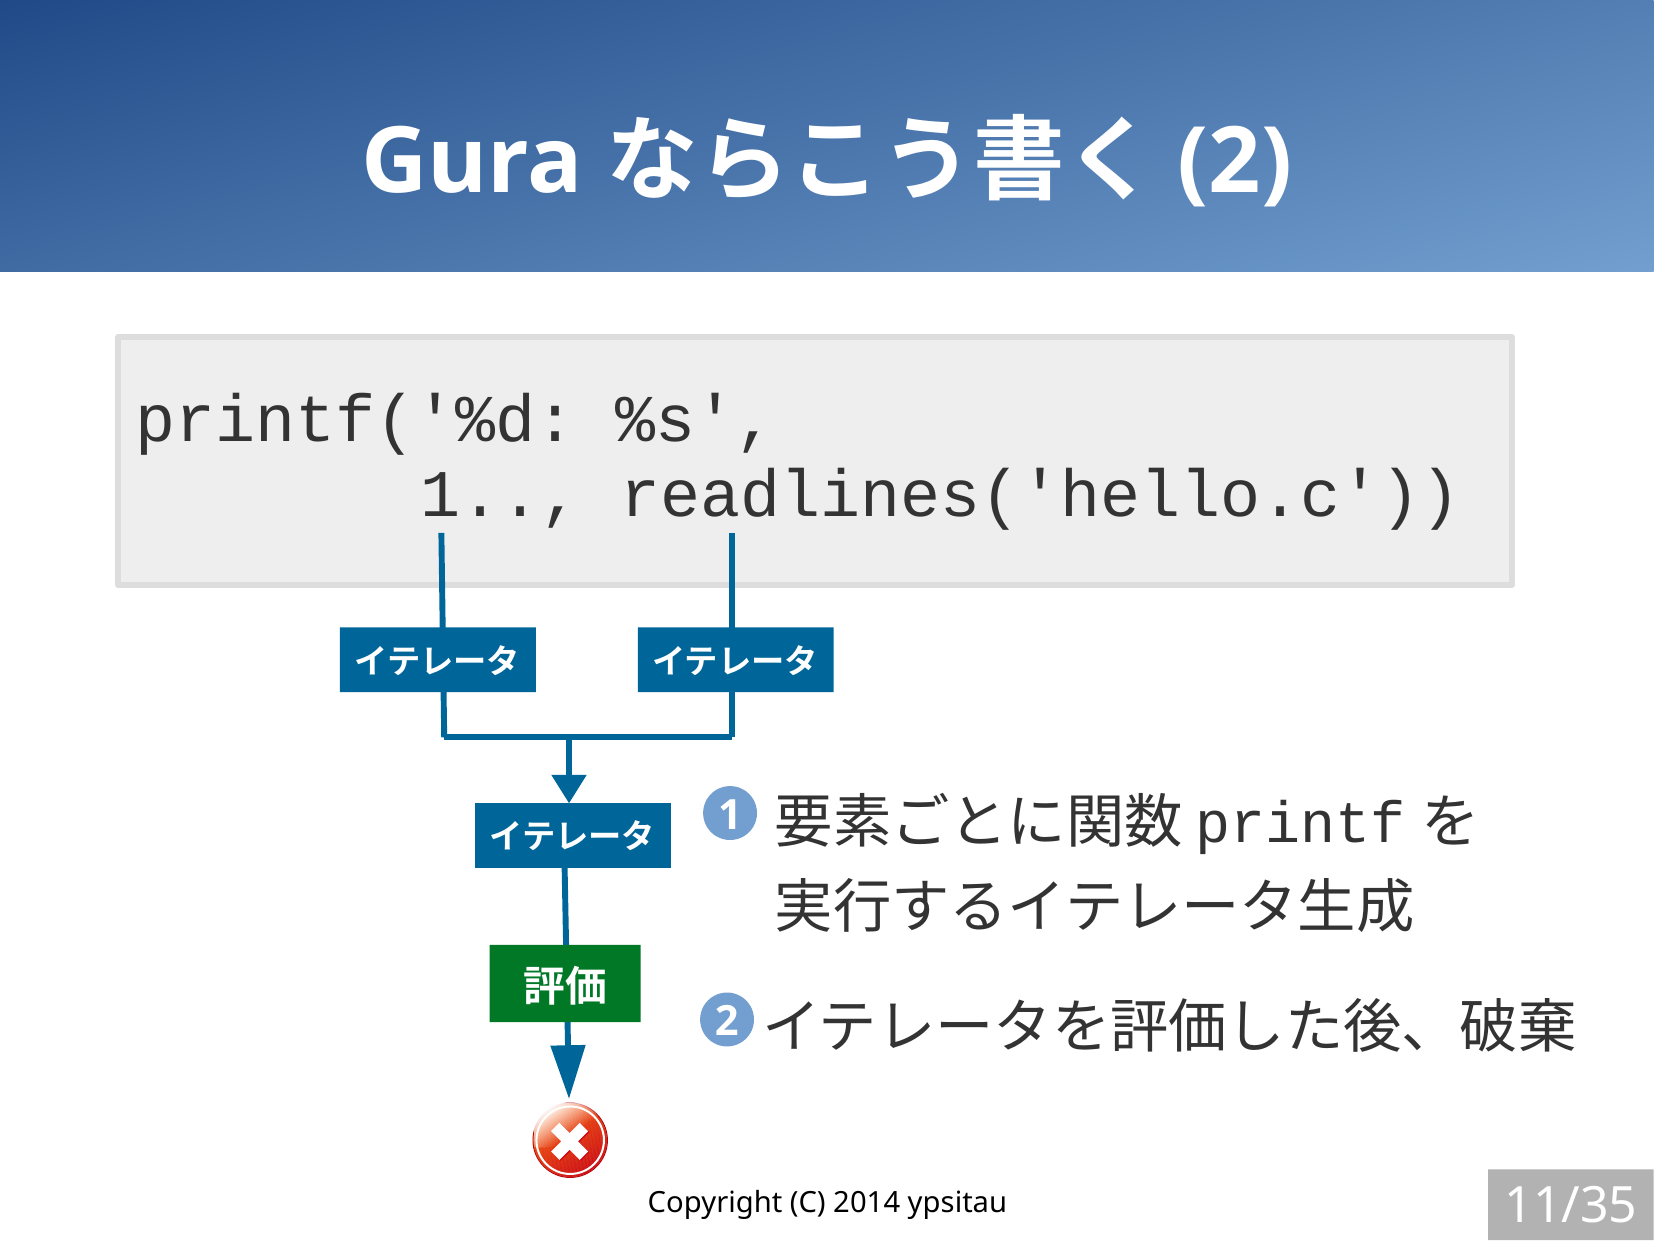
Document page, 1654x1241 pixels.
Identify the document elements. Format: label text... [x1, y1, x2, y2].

text_box イテレータ [339, 627, 536, 693]
text_box イテレータ [475, 803, 671, 868]
text_box 要素ごとに関数 printf を 実行するイテレータ生成 [760, 767, 1502, 959]
text_box イテレータ [637, 627, 834, 693]
text_box 2 [700, 992, 755, 1047]
text_box 評価 [489, 944, 641, 1023]
picture [517, 1082, 624, 1189]
text_box 1 [703, 786, 758, 841]
text_box イテレータを評価した後、破棄 [747, 972, 1593, 1075]
title Gura ならこう書く (2) [82, 49, 1571, 257]
text_box printf('%d: %s', 1.., readlines('hello.c')) [118, 337, 1512, 586]
